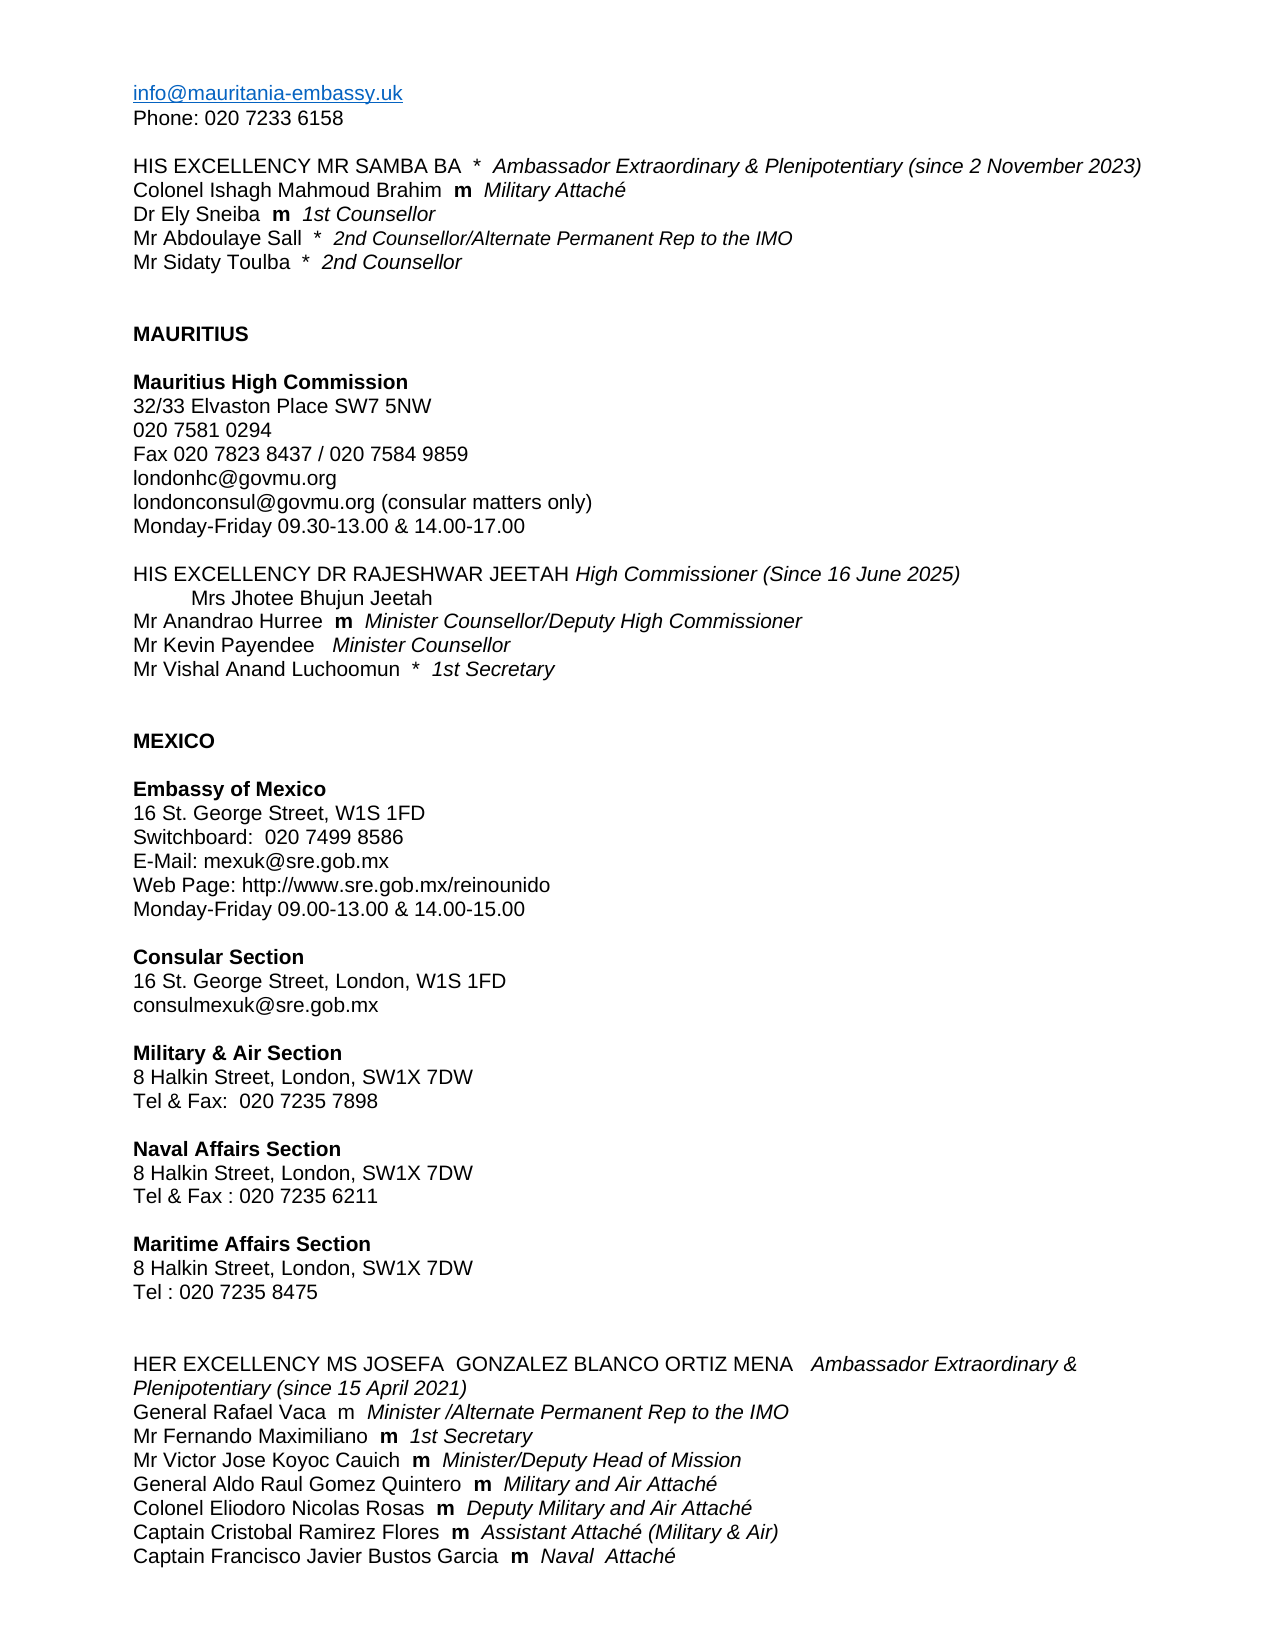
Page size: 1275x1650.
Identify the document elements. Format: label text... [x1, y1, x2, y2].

text consulmexuk@sre.gob.mx [133, 993, 1181, 1017]
text 32/33 Elvaston Place SW7 5NW [133, 394, 1181, 418]
text 16 St. George Street, London, W1S 1FD [133, 969, 1181, 993]
text Phone: 020 7233 6158 [133, 106, 1181, 130]
text Mr Fernando Maximiliano m 1st Secretary [133, 1424, 1181, 1448]
text Mr Victor Jose Koyoc Cauich m Minister/Deputy Head of Mission [133, 1448, 1181, 1472]
text Mr Abdoulaye Sall * 2nd Counsellor/Alternate Permanent Rep to the IMO [133, 226, 1181, 250]
text Mauritius High Commission [133, 370, 1181, 394]
text Mr Vishal Anand Luchoomun * 1st Secretary [133, 657, 1181, 681]
text 8 Halkin Street, London, SW1X 7DW [133, 1256, 1181, 1280]
text Mr Kevin Payendee Minister Counsellor [133, 633, 1181, 657]
text General Rafael Vaca m Minister /Alternate Permanent Rep to the IMO [133, 1400, 1181, 1424]
text Mrs Jhotee Bhujun Jeetah [133, 585, 1181, 609]
text Switchboard: 020 7499 8586 [133, 825, 1181, 849]
text info@mauritania-embassy.uk [133, 81, 1181, 105]
text Mr Sidaty Toulba * 2nd Counsellor [133, 250, 1181, 274]
text Monday-Friday 09.00-13.00 & 14.00-15.00 [133, 897, 1181, 921]
text 16 St. George Street, W1S 1FD [133, 801, 1181, 825]
text Captain Francisco Javier Bustos Garcia m Naval Attaché [133, 1544, 1181, 1568]
text londonhc@govmu.org [133, 466, 1181, 489]
text HER EXCELLENCY MS JOSEFA GONZALEZ BLANCO ORTIZ MENA Ambassador Extraordinary & Plenipotentiary (since 15 April 2021) [133, 1352, 1181, 1400]
text E-Mail: mexuk@sre.gob.mx [133, 849, 1181, 873]
text Embassy of Mexico [133, 777, 1181, 801]
text HIS EXCELLENCY DR RAJESHWAR JEETAH High Commissioner (Since 16 June 2025) [133, 561, 1181, 585]
subtitle Maritime Affairs Section [133, 1232, 1181, 1256]
subtitle Consular Section [133, 945, 1181, 969]
text Mr Anandrao Hurree m Minister Counsellor/Deputy High Commissioner [133, 609, 1181, 633]
text 020 7581 0294 [133, 418, 1181, 442]
text Tel : 020 7235 8475 [133, 1280, 1181, 1304]
text Tel & Fax: 020 7235 7898 [133, 1088, 1181, 1112]
text 8 Halkin Street, London, SW1X 7DW [133, 1064, 1181, 1088]
text HIS EXCELLENCY MR SAMBA BA * Ambassador Extraordinary & Plenipotentiary (since 2 November 2023) [133, 154, 1181, 178]
text Fax 020 7823 8437 / 020 7584 9859 [133, 442, 1181, 466]
subtitle Naval Affairs Section [133, 1136, 1181, 1160]
text Colonel Eliodoro Nicolas Rosas m Deputy Military and Air Attaché [133, 1496, 1181, 1520]
text Monday-Friday 09.30-13.00 & 14.00-17.00 [133, 513, 1181, 537]
text MEXICO [133, 729, 1181, 753]
text MAURITIUS [133, 322, 1181, 346]
text Web Page: http://www.sre.gob.mx/reinounido [133, 873, 1181, 897]
text Captain Cristobal Ramirez Flores m Assistant Attaché (Military & Air) [133, 1520, 1181, 1544]
text Colonel Ishagh Mahmoud Brahim m Military Attaché [133, 178, 1181, 202]
text General Aldo Raul Gomez Quintero m Military and Air Attaché [133, 1472, 1181, 1496]
text 8 Halkin Street, London, SW1X 7DW [133, 1160, 1181, 1184]
text Tel & Fax : 020 7235 6211 [133, 1184, 1181, 1208]
text londonconsul@govmu.org (consular matters only) [133, 489, 1181, 513]
text Dr Ely Sneiba m 1st Counsellor [133, 202, 1181, 226]
subtitle Military & Air Section [133, 1041, 1181, 1064]
